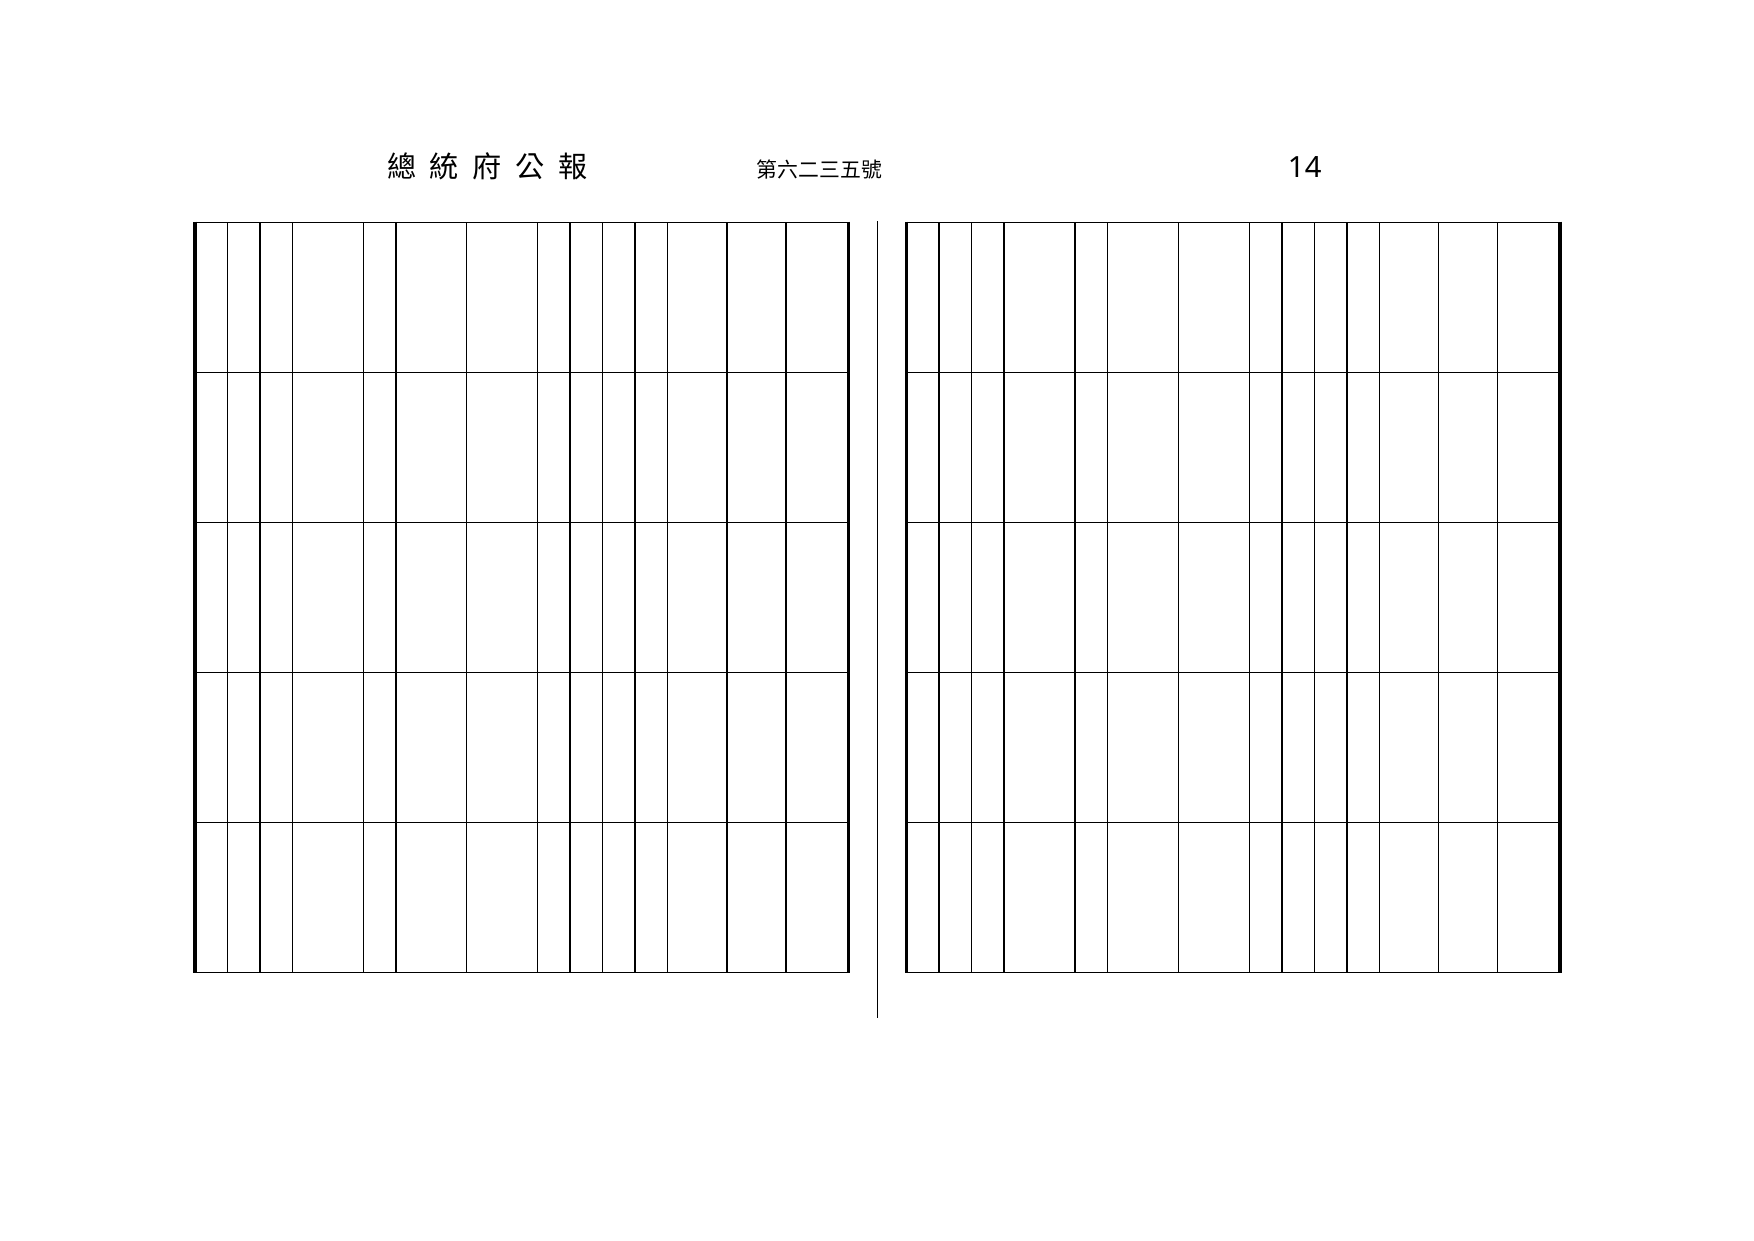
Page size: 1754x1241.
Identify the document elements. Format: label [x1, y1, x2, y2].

table_cell [1315, 823, 1346, 972]
table_cell [1380, 523, 1409, 672]
table_cell [728, 673, 756, 822]
table_cell [1155, 823, 1178, 972]
table_cell [1179, 823, 1202, 972]
table_cell [1005, 673, 1028, 822]
table_cell [197, 523, 227, 672]
table_cell [1250, 523, 1281, 672]
table_cell [397, 373, 419, 522]
table_cell [514, 223, 537, 372]
table_cell [1005, 823, 1028, 972]
table_cell [1202, 223, 1226, 372]
table_cell [514, 373, 537, 522]
table_cell [1498, 673, 1527, 822]
table_cell [340, 223, 363, 372]
table_cell [1179, 673, 1202, 822]
table_cell [636, 673, 667, 822]
table_cell [1028, 673, 1051, 822]
table_cell [397, 823, 419, 972]
table_cell [1226, 673, 1249, 822]
table_cell [1028, 523, 1051, 672]
table_cell [728, 373, 756, 522]
table_cell [1250, 823, 1281, 972]
table_cell [1076, 373, 1107, 522]
table_cell [1051, 373, 1074, 522]
table_cell [1380, 823, 1409, 972]
table_cell [571, 673, 602, 822]
table_cell [228, 373, 259, 522]
table_cell [419, 373, 443, 522]
table_cell [571, 823, 602, 972]
table_cell [668, 373, 697, 522]
table_cell [261, 373, 292, 522]
table_cell [1076, 523, 1107, 672]
table_cell [340, 673, 363, 822]
table_cell [261, 223, 292, 372]
table_cell [1250, 673, 1281, 822]
table_cell [538, 673, 569, 822]
table_cell [316, 823, 339, 972]
table_cell [443, 823, 466, 972]
table_cell [419, 523, 443, 672]
table_cell [697, 823, 726, 972]
table_cell [1051, 523, 1074, 672]
table_cell [397, 523, 419, 672]
table_cell [1179, 523, 1202, 672]
table_cell [538, 523, 569, 672]
table_cell [636, 523, 667, 672]
table_cell [1250, 223, 1281, 372]
table_cell [1250, 373, 1281, 522]
table_cell [1155, 673, 1178, 822]
table_cell [1380, 223, 1409, 372]
table_cell [419, 673, 443, 822]
table_cell [1498, 223, 1527, 372]
table_cell [636, 823, 667, 972]
table_cell [728, 523, 756, 672]
table_cell [728, 823, 756, 972]
table_cell [816, 373, 847, 522]
table_cell [1498, 823, 1527, 972]
table_cell [940, 823, 971, 972]
table_cell [1108, 523, 1131, 672]
table_cell [228, 823, 259, 972]
table_cell [261, 673, 292, 822]
table_cell [1283, 373, 1314, 522]
table_cell [697, 223, 726, 372]
table_cell [668, 523, 697, 672]
table_cell [816, 223, 847, 372]
table_cell [1131, 823, 1155, 972]
table_cell [1108, 223, 1131, 372]
table_cell [197, 223, 227, 372]
table_cell [364, 523, 395, 672]
table_cell [972, 523, 1003, 672]
table_cell [571, 223, 602, 372]
table_cell [636, 223, 667, 372]
table_cell [1468, 523, 1497, 672]
table_cell [1498, 373, 1527, 522]
table_cell [467, 523, 490, 672]
table_cell [1348, 373, 1379, 522]
table_cell [1439, 823, 1468, 972]
table_cell [1028, 373, 1051, 522]
table_cell [816, 673, 847, 822]
table_cell [697, 373, 726, 522]
table_cell [787, 673, 816, 822]
table_cell [697, 673, 726, 822]
table_cell [908, 373, 938, 522]
table_cell [397, 673, 419, 822]
table_cell [668, 223, 697, 372]
table_cell [1108, 373, 1131, 522]
table_cell [1179, 373, 1202, 522]
table_cell [1468, 823, 1497, 972]
table_cell [756, 673, 785, 822]
table_cell [1131, 523, 1155, 672]
table_cell [261, 523, 292, 672]
table_cell [1527, 673, 1558, 822]
table_cell [1179, 223, 1202, 372]
table_cell [908, 223, 938, 372]
table_cell [1131, 673, 1155, 822]
table_cell [490, 823, 514, 972]
table_cell [293, 823, 316, 972]
table_cell [1202, 823, 1226, 972]
table_cell [1439, 373, 1468, 522]
table_cell [1315, 523, 1346, 672]
table_cell [1131, 373, 1155, 522]
table_cell [1051, 673, 1074, 822]
table_cell [1380, 373, 1409, 522]
table_cell [1226, 373, 1249, 522]
table_cell [443, 523, 466, 672]
table_cell [940, 223, 971, 372]
table_cell [816, 523, 847, 672]
table_cell [668, 823, 697, 972]
table_cell [787, 373, 816, 522]
table_cell [756, 523, 785, 672]
table_cell [1108, 673, 1131, 822]
table_cell [538, 373, 569, 522]
table_cell [1315, 223, 1346, 372]
table_cell [514, 673, 537, 822]
table_cell [603, 523, 634, 672]
table_cell [316, 223, 339, 372]
table_cell [697, 523, 726, 672]
table_cell [1409, 823, 1438, 972]
table_cell [316, 523, 339, 672]
table_cell [197, 673, 227, 822]
table_cell [816, 823, 847, 972]
table_cell [340, 373, 363, 522]
table_cell [340, 823, 363, 972]
table_cell [1051, 823, 1074, 972]
table_cell [1439, 523, 1468, 672]
table_cell [197, 373, 227, 522]
table_cell [419, 823, 443, 972]
table_cell [197, 823, 227, 972]
table_cell [1409, 373, 1438, 522]
table_cell [1051, 223, 1074, 372]
table_cell [1315, 373, 1346, 522]
table_cell [972, 223, 1003, 372]
table_cell [1348, 673, 1379, 822]
table_cell [1439, 673, 1468, 822]
table_cell [756, 823, 785, 972]
table_cell [1348, 223, 1379, 372]
table_cell [293, 523, 316, 672]
table_cell [228, 673, 259, 822]
table_cell [514, 823, 537, 972]
table_cell [1380, 673, 1409, 822]
table_cell [443, 673, 466, 822]
table_cell [490, 373, 514, 522]
table_cell [908, 673, 938, 822]
table_cell [261, 823, 292, 972]
table_cell [293, 673, 316, 822]
table_cell [538, 223, 569, 372]
table_cell [1076, 223, 1107, 372]
table_cell [228, 223, 259, 372]
table_cell [908, 523, 938, 672]
table_cell [972, 373, 1003, 522]
table_cell [1348, 523, 1379, 672]
table_cell [1348, 823, 1379, 972]
table_cell [316, 673, 339, 822]
table_cell [1202, 523, 1226, 672]
table_cell [228, 523, 259, 672]
table_cell [1005, 523, 1028, 672]
table_cell [340, 523, 363, 672]
table_cell [514, 523, 537, 672]
table_cell [1527, 223, 1558, 372]
table_cell [1315, 673, 1346, 822]
table_cell [1076, 673, 1107, 822]
table_cell [316, 373, 339, 522]
table_cell [1468, 373, 1497, 522]
table_cell [419, 223, 443, 372]
table_cell [1202, 673, 1226, 822]
table_cell [1155, 223, 1178, 372]
table_cell [636, 373, 667, 522]
table_cell [571, 523, 602, 672]
table_cell [490, 673, 514, 822]
table_cell [1226, 523, 1249, 672]
table_cell [1131, 223, 1155, 372]
table_cell [1283, 223, 1314, 372]
table_cell [940, 523, 971, 672]
table_cell [1226, 823, 1249, 972]
table_cell [972, 823, 1003, 972]
table_cell [443, 223, 466, 372]
table_cell [603, 673, 634, 822]
table_cell [467, 823, 490, 972]
table_cell [787, 523, 816, 672]
table_cell [1226, 223, 1249, 372]
table_cell [728, 223, 756, 372]
table_cell [1155, 523, 1178, 672]
table_cell [1468, 673, 1497, 822]
table_cell [364, 223, 395, 372]
table_cell [972, 673, 1003, 822]
table_cell [1005, 223, 1028, 372]
table_cell [908, 823, 938, 972]
table_cell [787, 223, 816, 372]
table_cell [1409, 673, 1438, 822]
table_cell [1028, 223, 1051, 372]
table_cell [1202, 373, 1226, 522]
table_cell [538, 823, 569, 972]
table_cell [603, 373, 634, 522]
table_cell [1439, 223, 1468, 372]
table_cell [1108, 823, 1131, 972]
table_cell [467, 223, 490, 372]
table_cell [1155, 373, 1178, 522]
table_cell [364, 373, 395, 522]
table_cell [603, 223, 634, 372]
table_cell [603, 823, 634, 972]
table_cell [1498, 523, 1527, 672]
table_cell [443, 373, 466, 522]
table_cell [668, 673, 697, 822]
table_cell [1283, 823, 1314, 972]
table_cell [571, 373, 602, 522]
table_cell [490, 523, 514, 672]
table_cell [1005, 373, 1028, 522]
table_cell [1283, 673, 1314, 822]
table_cell [1409, 223, 1438, 372]
table_cell [1028, 823, 1051, 972]
table_cell [1076, 823, 1107, 972]
table_cell [1283, 523, 1314, 672]
table_cell [364, 823, 395, 972]
table_cell [1527, 373, 1558, 522]
table_cell [397, 223, 419, 372]
table_cell [1409, 523, 1438, 672]
table_cell [490, 223, 514, 372]
table_cell [364, 673, 395, 822]
table_cell [756, 373, 785, 522]
table_cell [787, 823, 816, 972]
table_cell [293, 223, 316, 372]
table_cell [940, 373, 971, 522]
table_cell [467, 673, 490, 822]
table_cell [1468, 223, 1497, 372]
table_cell [1527, 823, 1558, 972]
table_cell [1527, 523, 1558, 672]
table_cell [756, 223, 785, 372]
table_cell [293, 373, 316, 522]
table_cell [467, 373, 490, 522]
table_cell [940, 673, 971, 822]
